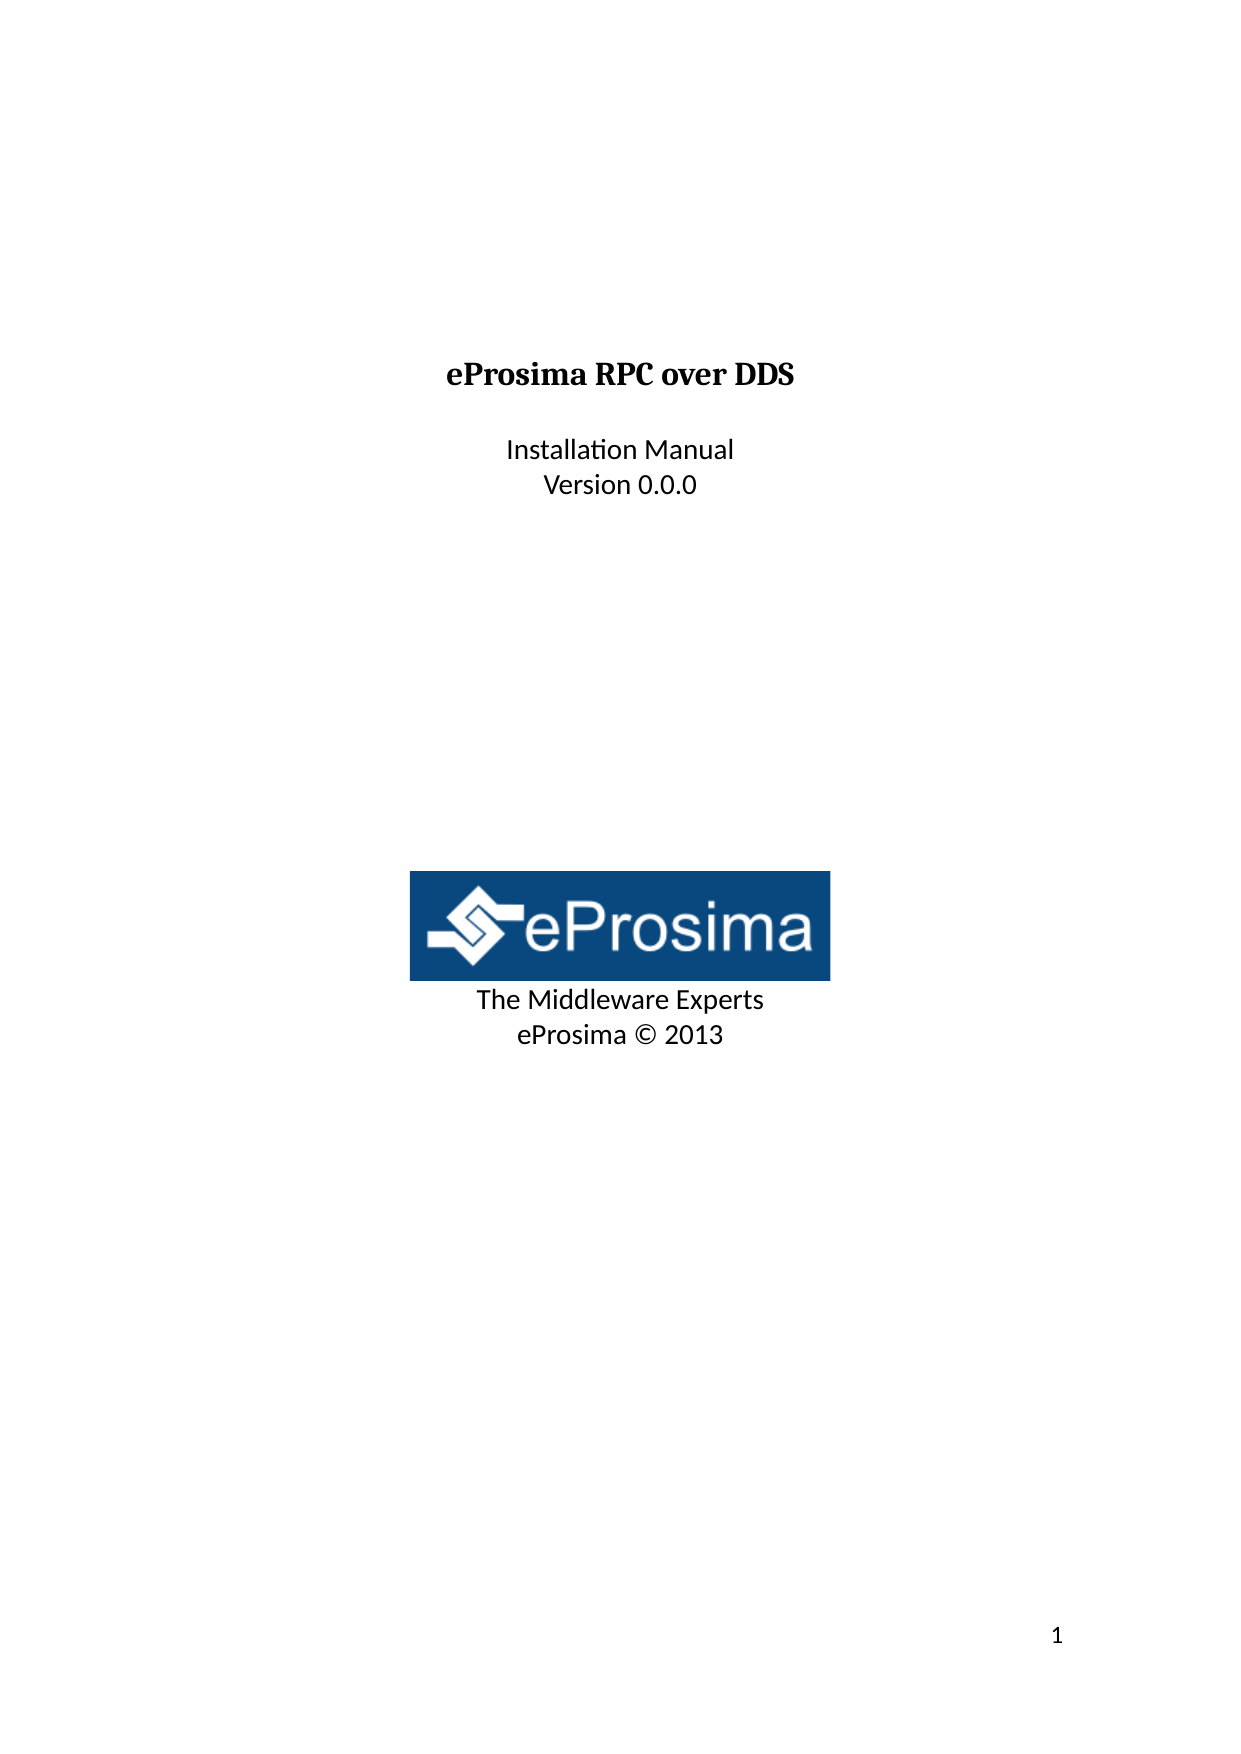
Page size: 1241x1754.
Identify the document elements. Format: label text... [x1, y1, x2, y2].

text The Middleware Experts [177, 981, 1063, 1016]
text Version 0.0.0 [177, 466, 1063, 502]
title eProsima RPC over DDS [177, 356, 1063, 394]
text Installation Manual [177, 400, 1063, 466]
picture [409, 871, 831, 981]
text eProsima © 2013 [177, 1016, 1063, 1052]
